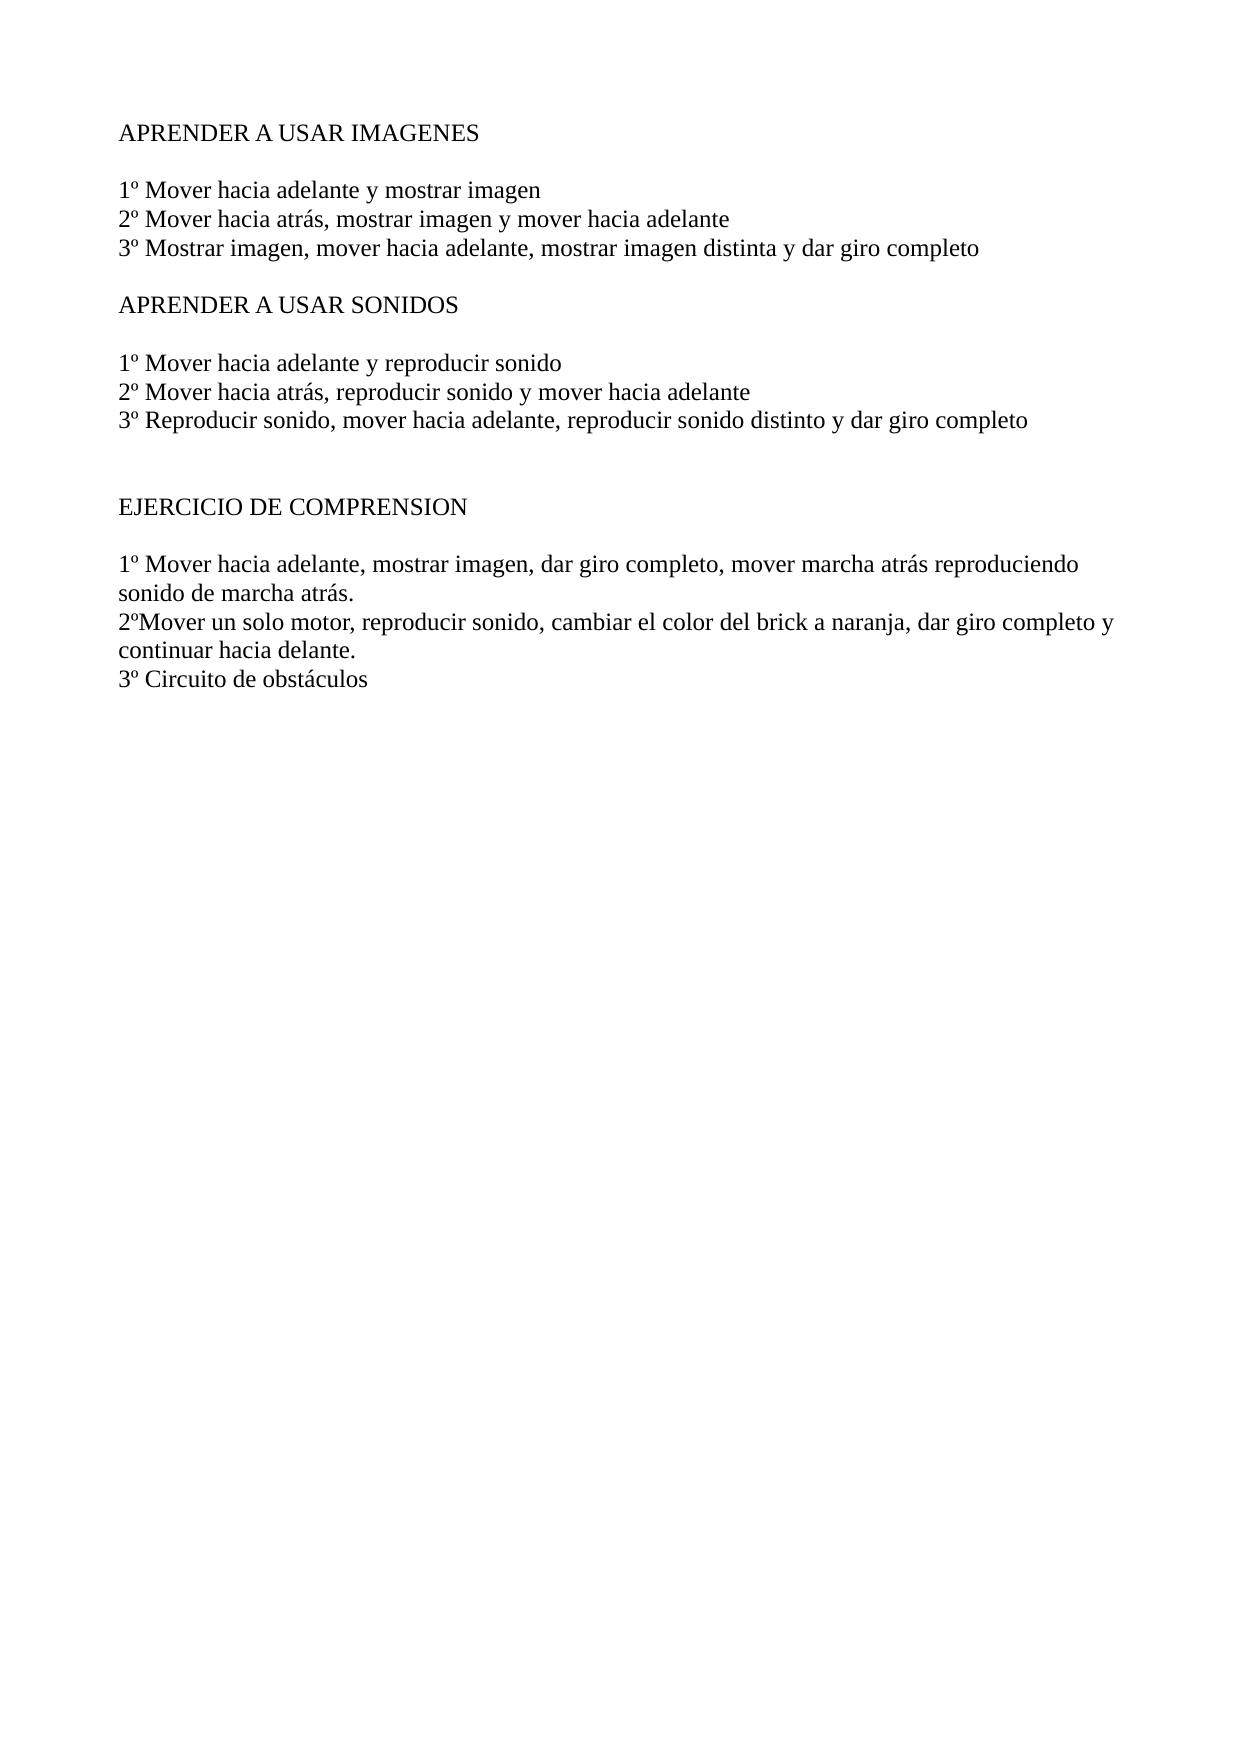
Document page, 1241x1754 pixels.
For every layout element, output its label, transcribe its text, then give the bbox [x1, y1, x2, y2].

text 3º Circuito de obstáculos [118, 664, 1122, 693]
text 2º Mover hacia atrás, reproducir sonido y mover hacia adelante [118, 377, 1122, 406]
text APRENDER A USAR SONIDOS [118, 291, 1122, 319]
text APRENDER A USAR IMAGENES [118, 118, 1122, 147]
text EJERCICIO DE COMPRENSION [118, 492, 1122, 521]
text 1º Mover hacia adelante y mostrar imagen [118, 176, 1122, 204]
text 2ºMover un solo motor, reproducir sonido, cambiar el color del brick a naranja, dar giro completo y continuar hacia delante. [118, 607, 1122, 664]
text 1º Mover hacia adelante, mostrar imagen, dar giro completo, mover marcha atrás reproduciendo sonido de marcha atrás. [118, 549, 1122, 607]
text 3º Reproducir sonido, mover hacia adelante, reproducir sonido distinto y dar giro completo [118, 406, 1122, 434]
text 1º Mover hacia adelante y reproducir sonido [118, 348, 1122, 377]
text 3º Mostrar imagen, mover hacia adelante, mostrar imagen distinta y dar giro completo [118, 233, 1122, 262]
text 2º Mover hacia atrás, mostrar imagen y mover hacia adelante [118, 204, 1122, 233]
